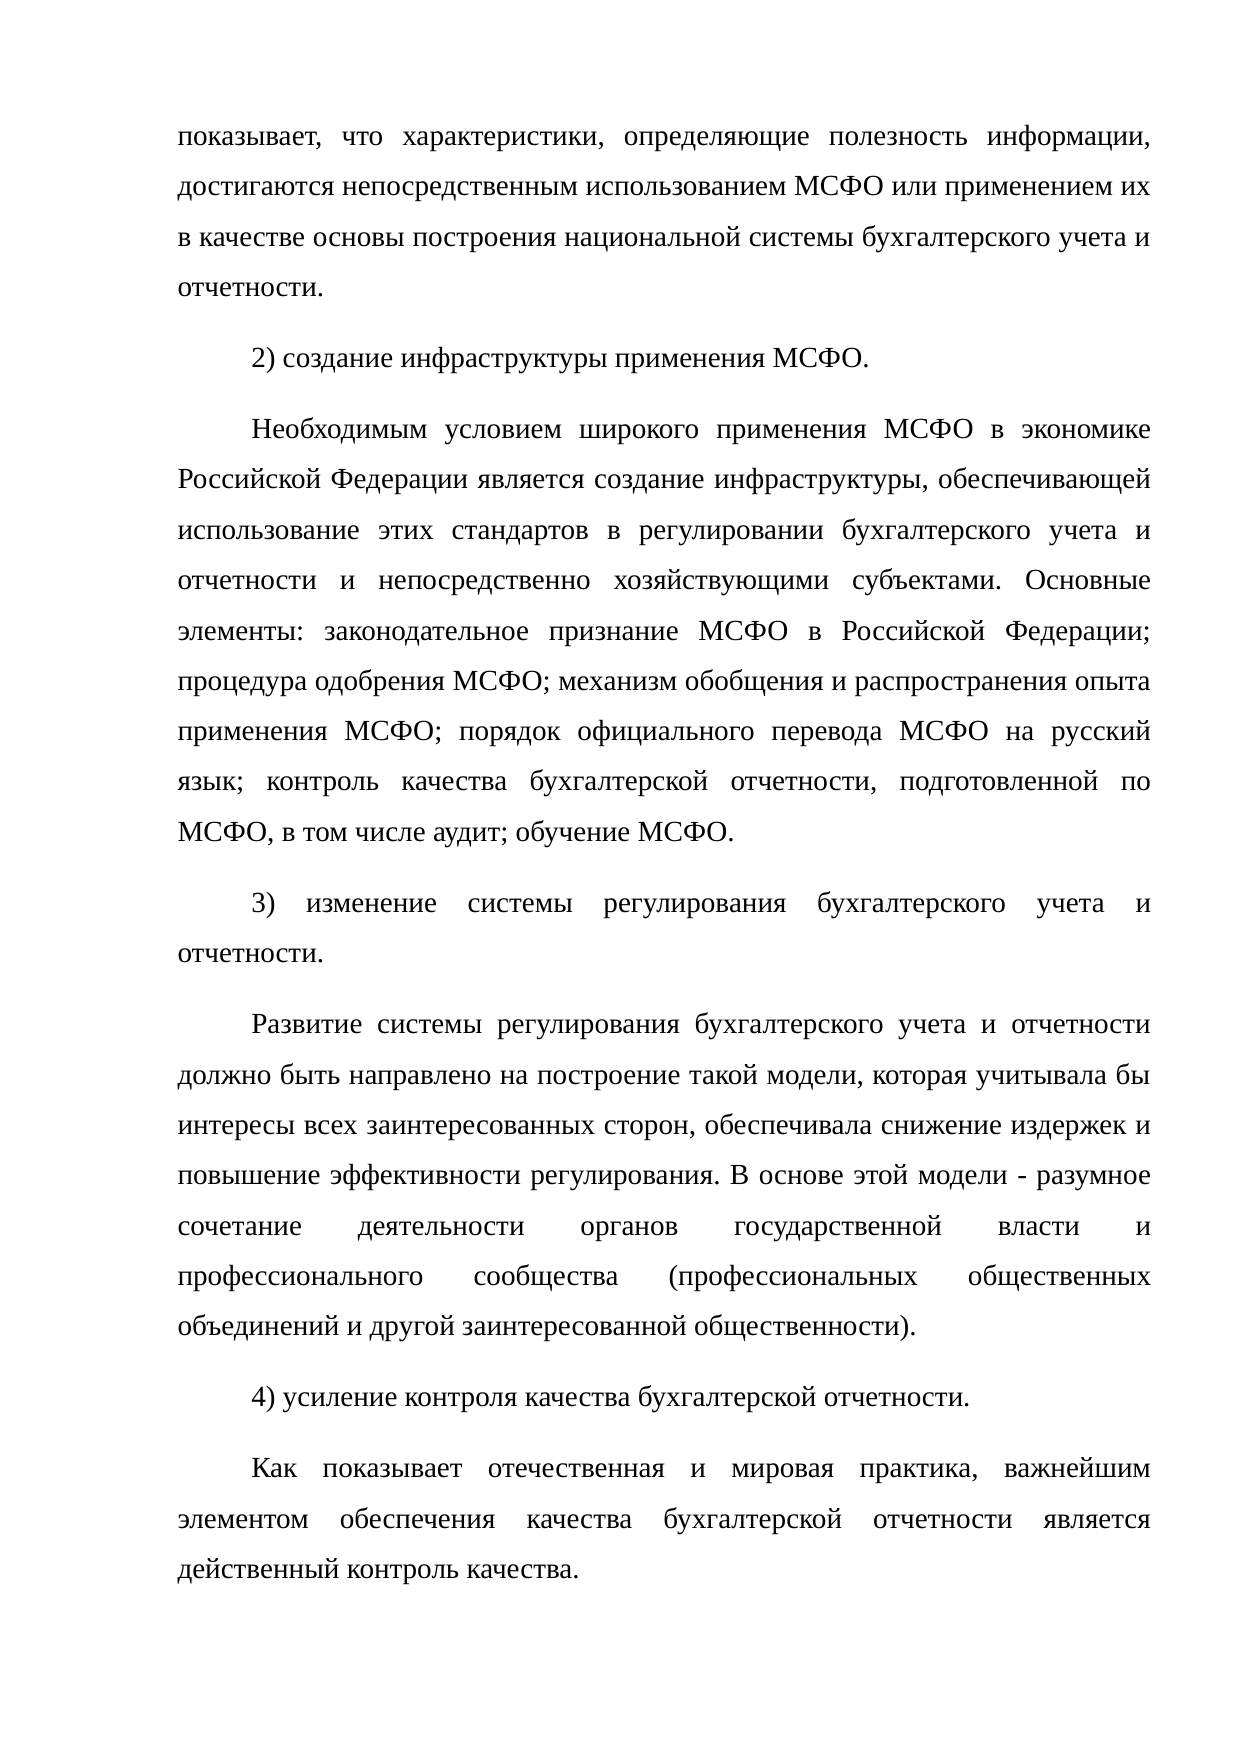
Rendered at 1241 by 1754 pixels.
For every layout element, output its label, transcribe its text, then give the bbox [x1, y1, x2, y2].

text Развитие системы регулирования бухгалтерского учета и отчетности должно быть направлено на построение такой модели, которая учитывала бы интересы всех заинтересованных сторон, обеспечивала снижение издержек и повышение эффективности регулирования. В основе этой модели - разумное сочетание деятельности органов государственной власти и профессионального сообщества (профессиональных общественных объединений и другой заинтересованной общественности). [177, 1006, 1152, 1342]
text 4) усиление контроля качества бухгалтерской отчетности. [177, 1379, 1152, 1413]
text Как показывает отечественная и мировая практика, важнейшим элементом обеспечения качества бухгалтерской отчетности является действенный контроль качества. [177, 1451, 1152, 1585]
text 3) изменение системы регулирования бухгалтерского учета и отчетности. [177, 885, 1152, 969]
text показывает, что характеристики, определяющие полезность информации, достигаются непосредственным использованием МСФО или применением их в качестве основы построения национальной системы бухгалтерского учета и отчетности. [177, 118, 1152, 303]
text Необходимым условием широкого применения МСФО в экономике Российской Федерации является создание инфраструктуры, обеспечивающей использование этих стандартов в регулировании бухгалтерского учета и отчетности и непосредственно хозяйствующими субъектами. Основные элементы: законодательное признание МСФО в Российской Федерации; процедура одобрения МСФО; механизм обобщения и распространения опыта применения МСФО; порядок официального перевода МСФО на русский язык; контроль качества бухгалтерской отчетности, подготовленной по МСФО, в том числе аудит; обучение МСФО. [177, 411, 1152, 847]
text 2) создание инфраструктуры применения МСФО. [177, 340, 1152, 374]
